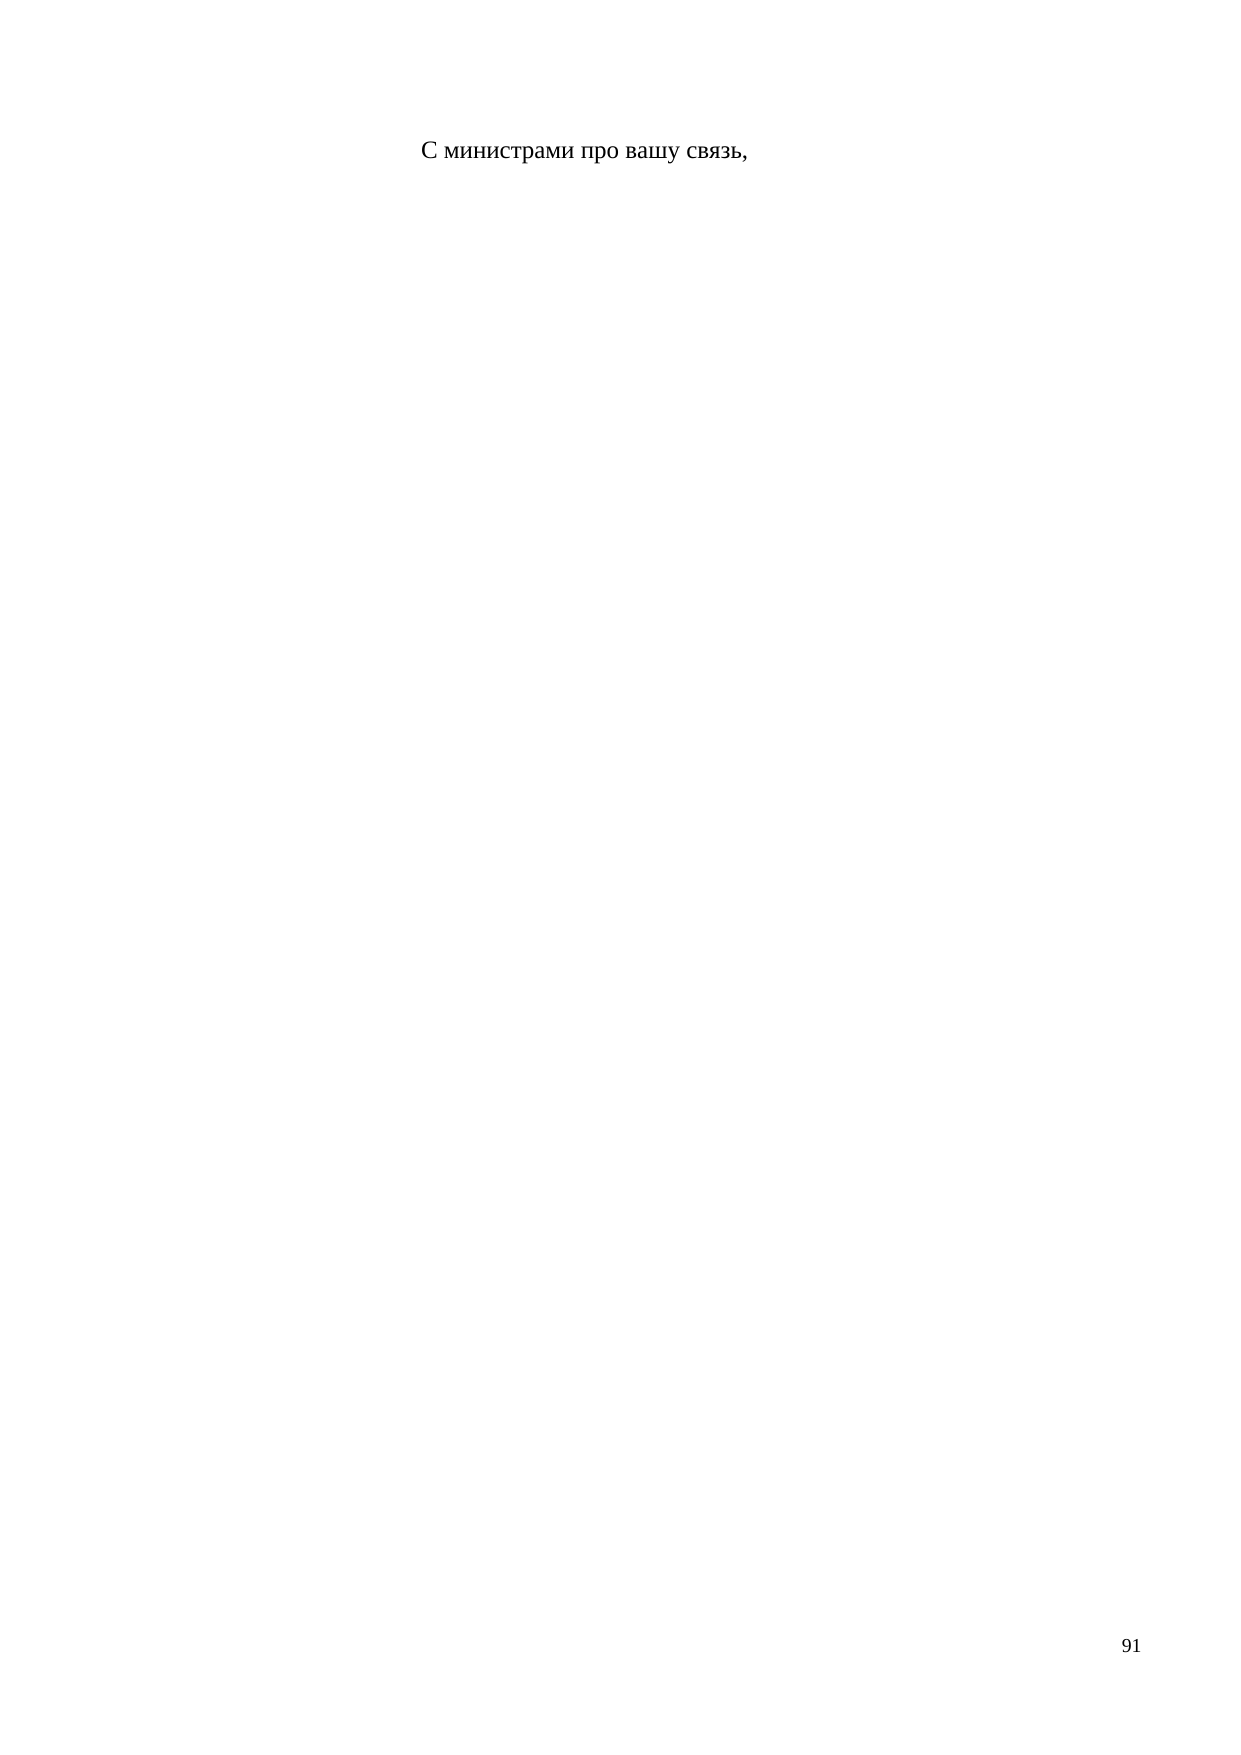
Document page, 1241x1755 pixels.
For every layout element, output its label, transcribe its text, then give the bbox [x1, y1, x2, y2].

text С министрами про вашу связь, [421, 135, 1168, 164]
